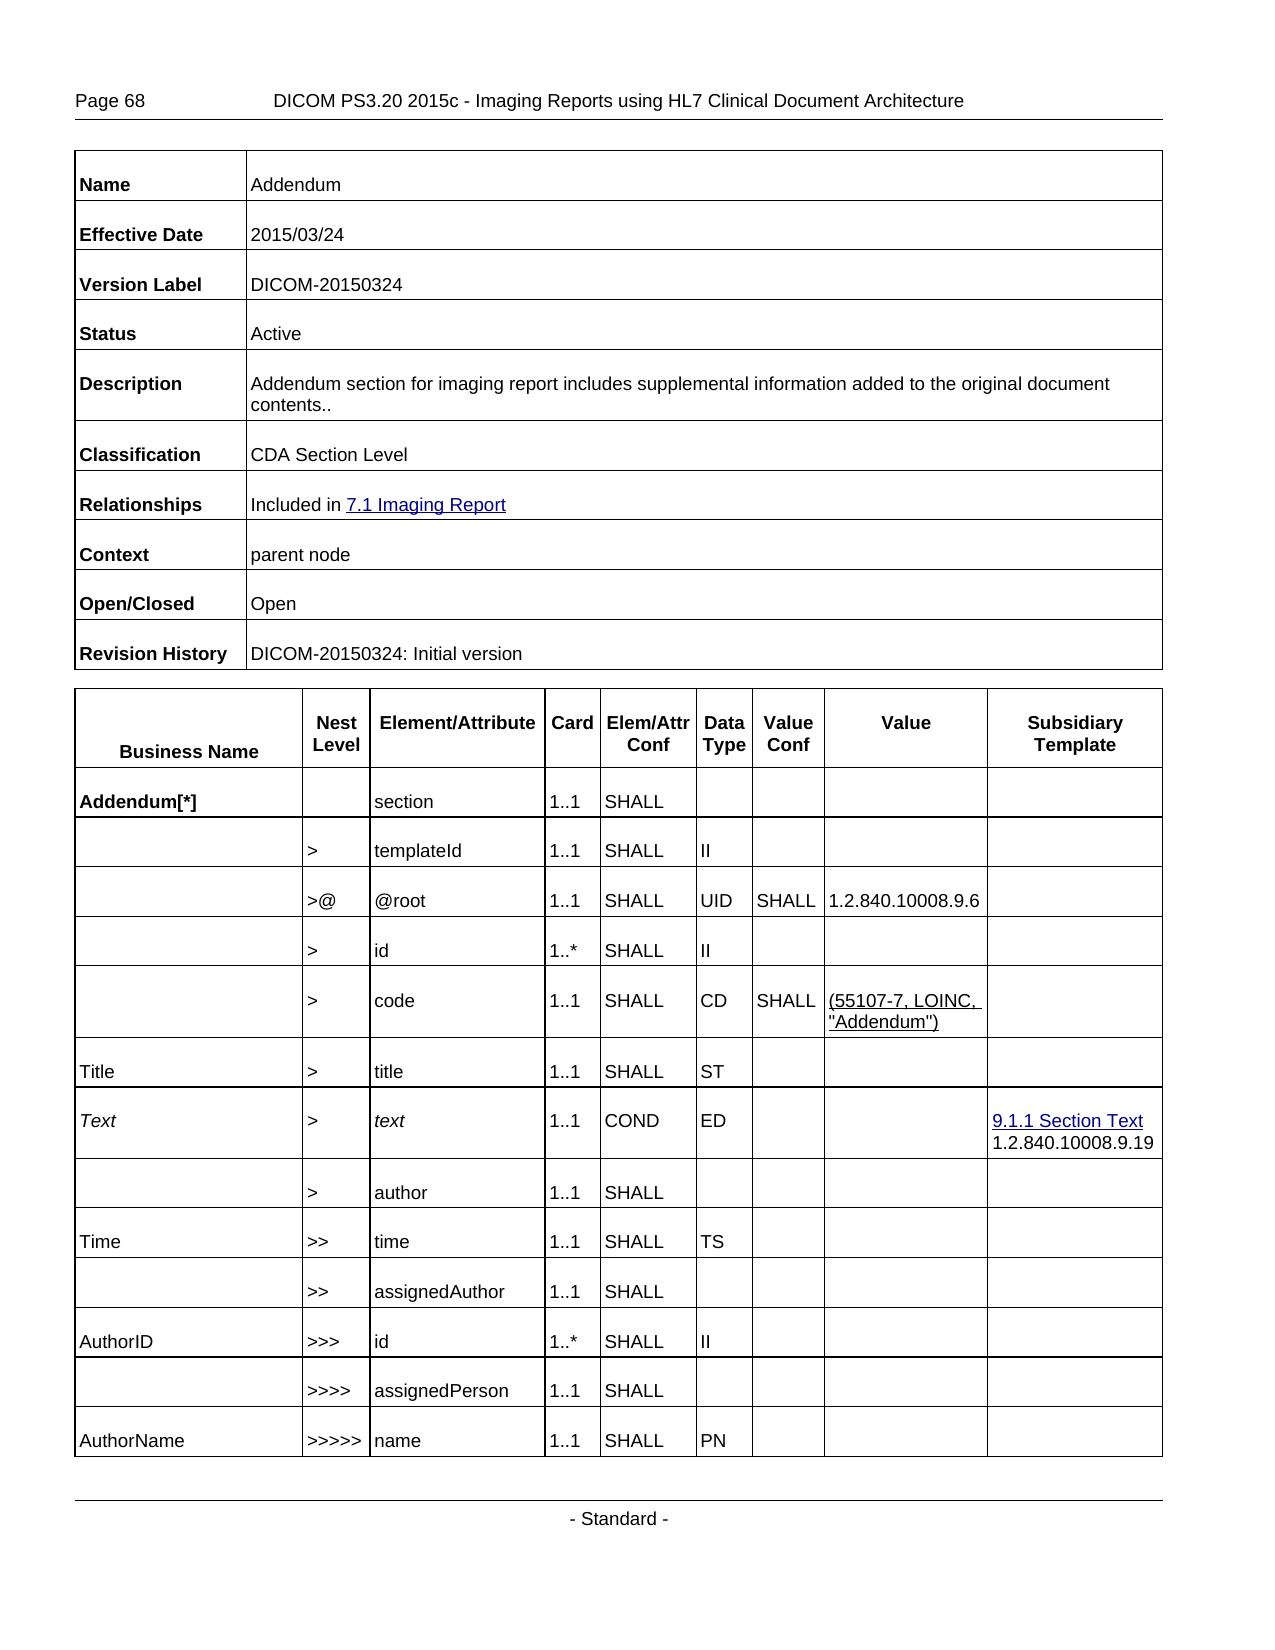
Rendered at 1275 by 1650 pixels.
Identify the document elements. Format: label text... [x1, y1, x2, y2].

table_cell [753, 1308, 824, 1356]
table_cell [76, 966, 302, 1037]
table_cell [988, 966, 1162, 1037]
table_cell >>>> [303, 1358, 369, 1406]
table_cell Addendum [247, 151, 1162, 200]
table_cell 1..1 [546, 1358, 600, 1406]
table_cell SHALL [601, 768, 696, 816]
table_cell Author​Name [76, 1407, 302, 1456]
table_cell [76, 917, 302, 965]
table_cell > [303, 966, 369, 1037]
table_cell 1..1 [546, 1407, 600, 1456]
table_cell [697, 1159, 752, 1207]
table_cell Name [76, 151, 246, 200]
table_cell Addendum[*] [76, 768, 302, 816]
table_cell [753, 768, 824, 816]
table_cell [825, 1407, 987, 1456]
table_cell >>>>> [303, 1407, 369, 1456]
table_header Value Conf [753, 689, 824, 767]
table_cell 1..1 [546, 966, 600, 1037]
table_cell [76, 1258, 302, 1307]
table_cell Text [76, 1088, 302, 1158]
table_header Card [546, 689, 600, 767]
table_cell parent node [247, 520, 1162, 569]
table_cell [753, 1208, 824, 1257]
table_cell SHALL [601, 1159, 696, 1207]
table_cell CD [697, 966, 752, 1037]
table_cell time [371, 1208, 544, 1257]
table_cell 1..1 [546, 867, 600, 916]
table_cell DICOM-20150324 [247, 250, 1162, 299]
table_cell [825, 1038, 987, 1086]
table_cell [303, 768, 369, 816]
table_cell [988, 818, 1162, 866]
table_cell ST [697, 1038, 752, 1086]
table_cell DICOM-20150324: Initial version [247, 620, 1162, 668]
table_cell II [697, 1308, 752, 1356]
table_cell Open/Closed [76, 570, 246, 619]
table_cell [825, 1159, 987, 1207]
table_cell Description [76, 350, 246, 420]
table_cell > [303, 1088, 369, 1158]
table_cell 1..1 [546, 768, 600, 816]
table_cell SHALL [601, 867, 696, 916]
table_cell [988, 1038, 1162, 1086]
table_cell UID [697, 867, 752, 916]
table_cell 1..1 [546, 1088, 600, 1158]
table_cell title [371, 1038, 544, 1086]
table_cell Effective Date [76, 201, 246, 249]
table_cell id [371, 1308, 544, 1356]
table_header Value [825, 689, 987, 767]
table_cell [988, 1308, 1162, 1356]
table_cell [753, 1088, 824, 1158]
table_cell Revision History [76, 620, 246, 668]
table_cell SHALL [753, 966, 824, 1037]
table_cell assigned​Author [371, 1258, 544, 1307]
table_header Elem/Attr Conf [601, 689, 696, 767]
table_cell >> [303, 1258, 369, 1307]
table_cell [697, 1358, 752, 1406]
table_cell > [303, 818, 369, 866]
table_cell id [371, 917, 544, 965]
table_header Data Type [697, 689, 752, 767]
table_cell [988, 768, 1162, 816]
table_cell @root [371, 867, 544, 916]
table_cell 2015/03/24 [247, 201, 1162, 249]
table_cell TS [697, 1208, 752, 1257]
table_cell >>> [303, 1308, 369, 1356]
table_cell 1..1 [546, 1208, 600, 1257]
table_cell [697, 768, 752, 816]
table_cell II [697, 818, 752, 866]
table_cell [988, 1159, 1162, 1207]
table_cell 1..1 [546, 1159, 600, 1207]
table_cell 9.1.1 Section Text 1.2.840.10008.9.19 [988, 1088, 1162, 1158]
table_cell [988, 1358, 1162, 1406]
table_cell [753, 917, 824, 965]
table_cell [825, 1308, 987, 1356]
table_cell COND [601, 1088, 696, 1158]
table_cell SHALL [601, 818, 696, 866]
table_cell [753, 1159, 824, 1207]
table_cell > [303, 1159, 369, 1207]
table_cell [988, 1407, 1162, 1456]
table_cell 1.2.840.10008.9.6 [825, 867, 987, 916]
table_cell [76, 818, 302, 866]
table_cell [825, 768, 987, 816]
table_cell > [303, 917, 369, 965]
table_cell [76, 1159, 302, 1207]
table_cell section [371, 768, 544, 816]
table_header Subsidiary Template [988, 689, 1162, 767]
table_cell code [371, 966, 544, 1037]
table_cell [988, 1208, 1162, 1257]
table_cell text [371, 1088, 544, 1158]
table_cell 1..1 [546, 1258, 600, 1307]
table_cell 1..* [546, 917, 600, 965]
table_cell Relationships [76, 471, 246, 519]
table_header Nest Level [303, 689, 369, 767]
table_cell [825, 1258, 987, 1307]
table_cell >@ [303, 867, 369, 916]
table_cell [988, 867, 1162, 916]
table_cell [825, 1208, 987, 1257]
table_cell [753, 1258, 824, 1307]
table_cell SHALL [601, 1308, 696, 1356]
table_cell author [371, 1159, 544, 1207]
table_cell [753, 1038, 824, 1086]
table_cell II [697, 917, 752, 965]
table_cell (55107-7, LOINC, "Addendum") [825, 966, 987, 1037]
table_cell [825, 1088, 987, 1158]
table_cell > [303, 1038, 369, 1086]
table_cell [825, 818, 987, 866]
table_cell 1..1 [546, 818, 600, 866]
table_cell SHALL [601, 966, 696, 1037]
table_cell Included in 7.1 Imaging Report [247, 471, 1162, 519]
table_cell SHALL [601, 1038, 696, 1086]
table_cell [753, 1358, 824, 1406]
table_cell Context [76, 520, 246, 569]
table_cell [988, 1258, 1162, 1307]
table_cell assigned​Person [371, 1358, 544, 1406]
table_cell [697, 1258, 752, 1307]
table_cell [988, 917, 1162, 965]
table_cell SHALL [601, 1258, 696, 1307]
table_cell CDA Section Level [247, 421, 1162, 470]
table_cell [753, 1407, 824, 1456]
table_cell SHALL [601, 1407, 696, 1456]
table_cell [76, 867, 302, 916]
table_cell SHALL [601, 917, 696, 965]
table_cell 1..* [546, 1308, 600, 1356]
table_cell Classification [76, 421, 246, 470]
table_cell [825, 917, 987, 965]
table_cell ED [697, 1088, 752, 1158]
table_cell Status [76, 300, 246, 349]
table_cell name [371, 1407, 544, 1456]
table_cell [753, 818, 824, 866]
table_cell Open [247, 570, 1162, 619]
table_cell Time [76, 1208, 302, 1257]
table_cell SHALL [601, 1358, 696, 1406]
table_header Business Name [76, 689, 302, 767]
table_cell Addendum section for imaging report includes supplemental information added to the original document contents.. [247, 350, 1162, 420]
table_cell 1..1 [546, 1038, 600, 1086]
table_cell Author​ID [76, 1308, 302, 1356]
table_cell PN [697, 1407, 752, 1456]
table_cell [76, 1358, 302, 1406]
table_cell Version Label [76, 250, 246, 299]
table_cell SHALL [753, 867, 824, 916]
table_cell SHALL [601, 1208, 696, 1257]
table_cell template​Id [371, 818, 544, 866]
table_cell >> [303, 1208, 369, 1257]
table_cell [825, 1358, 987, 1406]
table_header Element/​Attribute [371, 689, 544, 767]
table_cell Title [76, 1038, 302, 1086]
table_cell Active [247, 300, 1162, 349]
